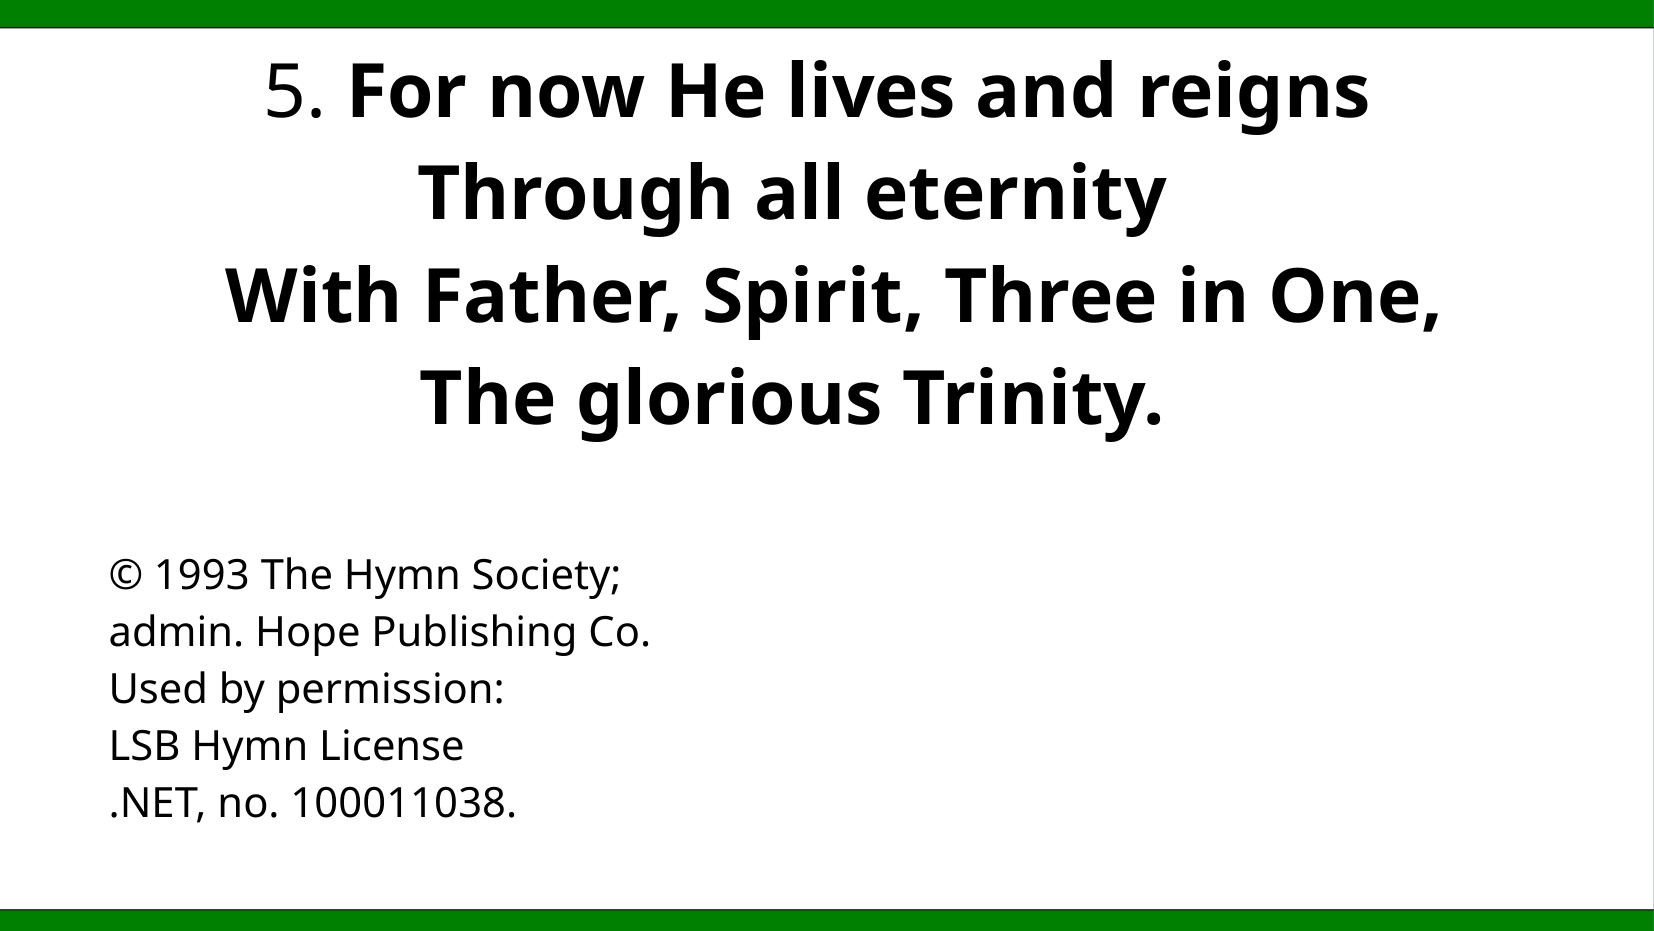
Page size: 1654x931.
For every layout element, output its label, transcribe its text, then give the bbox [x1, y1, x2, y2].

picture [0, 0, 1654, 931]
text_box 5. For now He lives and reigns Through all eternity With Father, Spirit, Three in One, The glorious Trinity. © 1993 The Hymn Society; admin. Hope Publishing Co. Used by permission: LSB Hymn License .NET, no. 100011038. [75, 30, 1561, 877]
